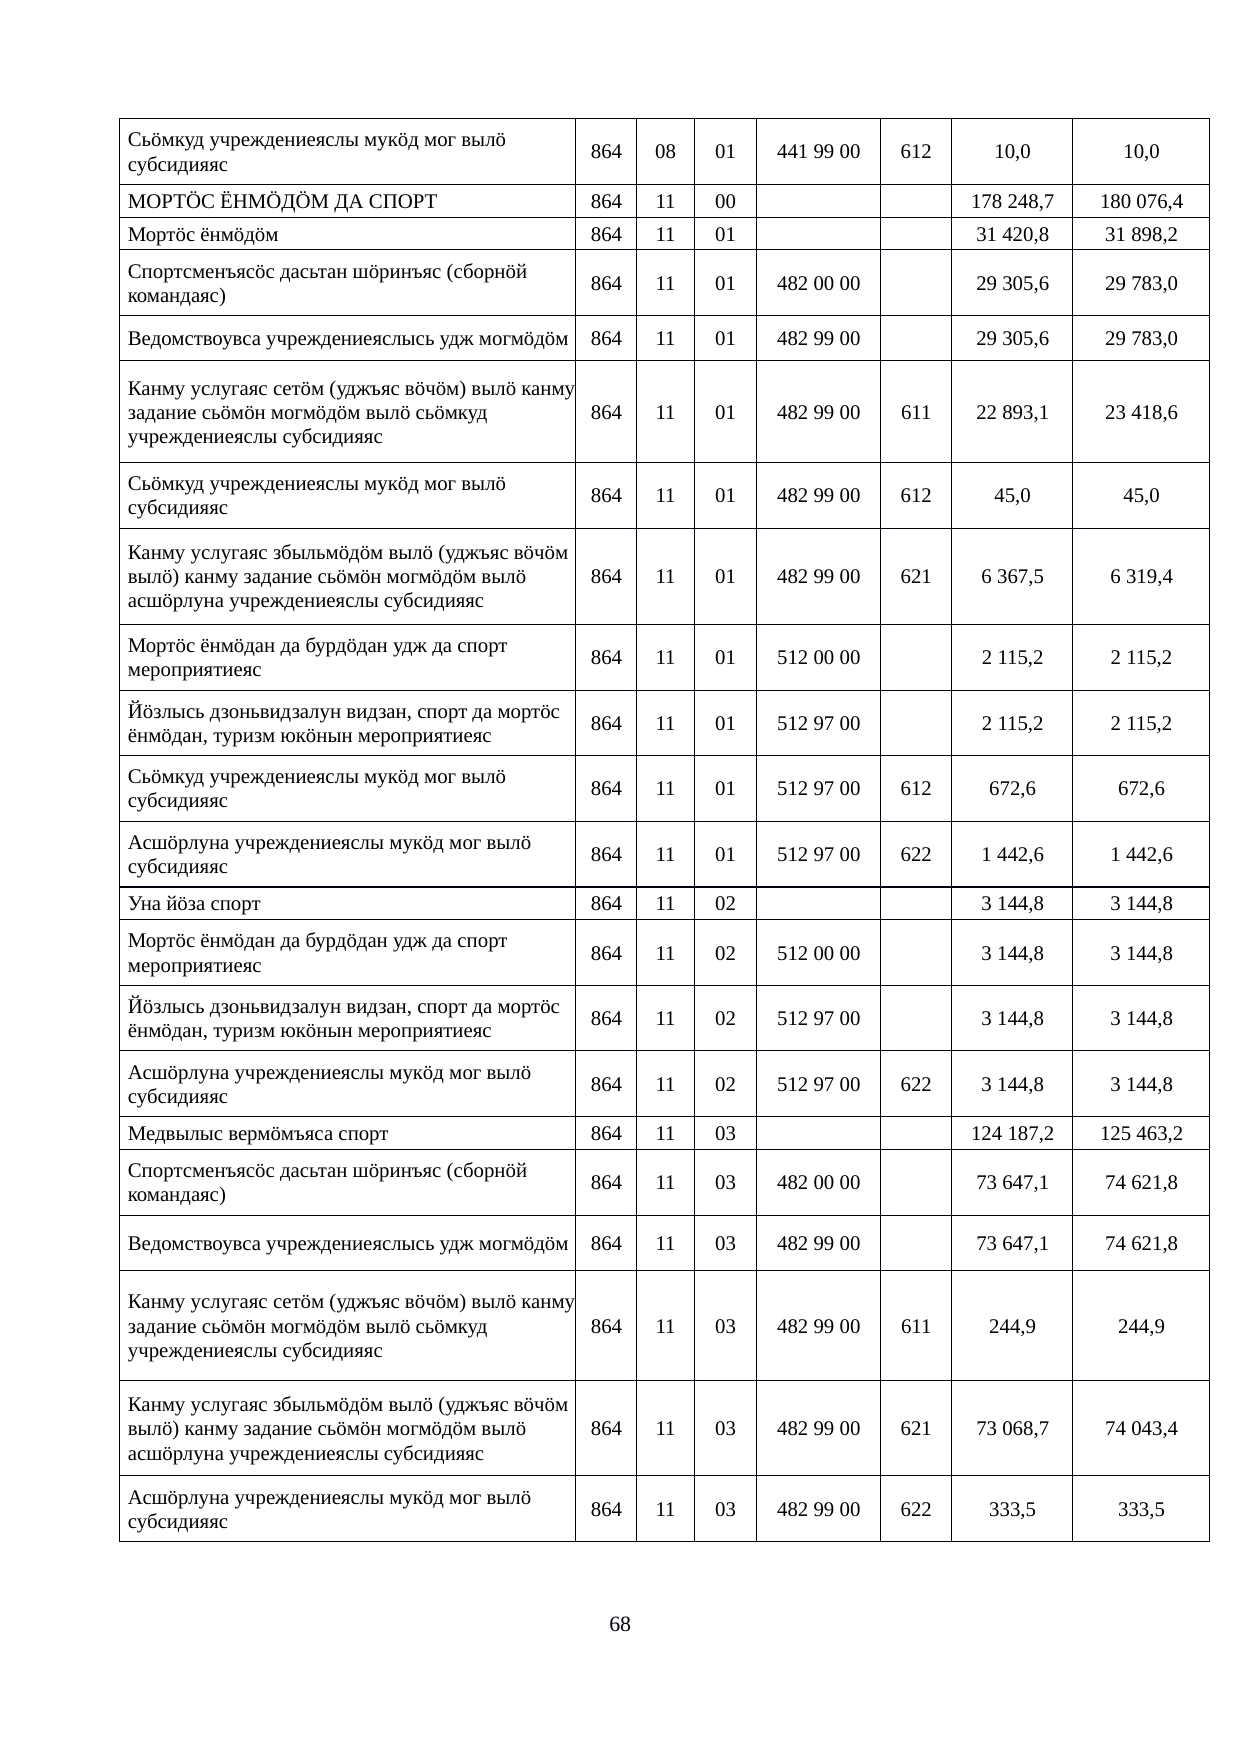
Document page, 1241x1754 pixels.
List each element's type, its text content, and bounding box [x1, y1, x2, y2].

table_cell МОРТӦС ЁНМӦДӦМ ДА СПОРТ [120, 185, 575, 217]
table_cell Сьӧмкуд учреждениеяслы мукӧд мог вылӧ субсидияяс [120, 463, 575, 527]
table_cell 864 [576, 1117, 636, 1149]
table_cell 73 068,7 [952, 1381, 1072, 1475]
table_cell 482 99 00 [757, 1271, 880, 1380]
table_cell 864 [576, 625, 636, 689]
table_cell 3 144,8 [1073, 1051, 1209, 1116]
table_cell 512 97 00 [757, 1051, 880, 1116]
table_cell 864 [576, 529, 636, 624]
table_cell Асшӧрлуна учреждениеяслы мукӧд мог вылӧ субсидияяс [120, 1476, 575, 1541]
table_cell 864 [576, 822, 636, 886]
table_cell 02 [695, 986, 756, 1050]
table_cell 621 [881, 1381, 951, 1475]
table_cell Мортӧс ёнмӧдан да бурдӧдан удж да спорт мероприятиеяс [120, 625, 575, 689]
table_cell 08 [637, 119, 694, 184]
table_cell 864 [576, 986, 636, 1050]
table_cell 672,6 [1073, 756, 1209, 821]
table_cell Ведомствоувса учреждениеяслысь удж могмӧдӧм [120, 316, 575, 360]
table_cell 333,5 [1073, 1476, 1209, 1541]
table_cell 3 144,8 [1073, 986, 1209, 1050]
table_cell 864 [576, 1271, 636, 1380]
table_cell Канму услугаяс збыльмӧдӧм вылӧ (уджъяс вӧчӧм вылӧ) канму задание сьӧмӧн могмӧдӧм вылӧ асшӧрлуна учреждениеяслы субсидияяс [120, 1381, 575, 1475]
table_cell 11 [637, 1381, 694, 1475]
table_cell 01 [695, 822, 756, 886]
table_cell 11 [637, 529, 694, 624]
table_cell Мортӧс ёнмӧдан да бурдӧдан удж да спорт мероприятиеяс [120, 920, 575, 985]
table_cell 01 [695, 316, 756, 360]
table_cell 482 99 00 [757, 1476, 880, 1541]
table_cell 31 420,8 [952, 218, 1072, 249]
table_cell 45,0 [952, 463, 1072, 527]
table_cell 864 [576, 119, 636, 184]
table_cell 74 621,8 [1073, 1216, 1209, 1270]
table_cell 11 [637, 361, 694, 462]
table_cell 10,0 [1073, 119, 1209, 184]
table_cell 611 [881, 361, 951, 462]
table_cell 03 [695, 1381, 756, 1475]
table_cell 864 [576, 1476, 636, 1541]
table_cell 03 [695, 1476, 756, 1541]
table_cell 482 99 00 [757, 316, 880, 360]
table_cell 29 305,6 [952, 316, 1072, 360]
table_cell 03 [695, 1271, 756, 1380]
table_cell 3 144,8 [952, 986, 1072, 1050]
table_cell 482 99 00 [757, 463, 880, 527]
table_cell 2 115,2 [1073, 625, 1209, 689]
table_cell 73 647,1 [952, 1216, 1072, 1270]
table_cell 1 442,6 [1073, 822, 1209, 886]
table_cell 11 [637, 463, 694, 527]
table_cell 612 [881, 119, 951, 184]
table_cell 333,5 [952, 1476, 1072, 1541]
table_cell 441 99 00 [757, 119, 880, 184]
table_cell 01 [695, 529, 756, 624]
table_cell 1 442,6 [952, 822, 1072, 886]
table_cell 11 [637, 1271, 694, 1380]
table_cell 11 [637, 822, 694, 886]
table_cell [881, 1117, 951, 1149]
table_cell 01 [695, 250, 756, 315]
table_cell 11 [637, 1150, 694, 1214]
table_cell Спортсменъясӧс дасьтан шӧринъяс (сборнӧй командаяс) [120, 1150, 575, 1214]
table_cell 622 [881, 1476, 951, 1541]
table_cell 864 [576, 185, 636, 217]
table_cell 512 97 00 [757, 756, 880, 821]
table_cell 3 144,8 [952, 1051, 1072, 1116]
table_cell 11 [637, 250, 694, 315]
table_cell 482 00 00 [757, 250, 880, 315]
table_cell 2 115,2 [1073, 691, 1209, 755]
table_cell 482 99 00 [757, 361, 880, 462]
table_cell 6 319,4 [1073, 529, 1209, 624]
table_cell 73 647,1 [952, 1150, 1072, 1214]
table_cell 3 144,8 [952, 888, 1072, 919]
table_cell 74 043,4 [1073, 1381, 1209, 1475]
table_cell 03 [695, 1216, 756, 1270]
table_cell 864 [576, 1381, 636, 1475]
table_cell [757, 185, 880, 217]
table_cell [881, 1150, 951, 1214]
table_cell 29 305,6 [952, 250, 1072, 315]
table_cell [881, 691, 951, 755]
table_cell 01 [695, 625, 756, 689]
table_cell 01 [695, 361, 756, 462]
table_cell 11 [637, 1051, 694, 1116]
table_cell [881, 625, 951, 689]
table_cell 482 00 00 [757, 1150, 880, 1214]
table_cell 23 418,6 [1073, 361, 1209, 462]
table_cell Йӧзлысь дзоньвидзалун видзан, спорт да мортӧс ёнмӧдан, туризм юкӧнын мероприятиеяс [120, 691, 575, 755]
table_cell 11 [637, 920, 694, 985]
table_cell 180 076,4 [1073, 185, 1209, 217]
table_cell 3 144,8 [1073, 888, 1209, 919]
table_cell 482 99 00 [757, 1216, 880, 1270]
table_cell 622 [881, 1051, 951, 1116]
table_cell Мортӧс ёнмӧдӧм [120, 218, 575, 249]
table_cell 864 [576, 463, 636, 527]
table_cell 178 248,7 [952, 185, 1072, 217]
table_cell 244,9 [952, 1271, 1072, 1380]
table_cell Канму услугаяс збыльмӧдӧм вылӧ (уджъяс вӧчӧм вылӧ) канму задание сьӧмӧн могмӧдӧм вылӧ асшӧрлуна учреждениеяслы субсидияяс [120, 529, 575, 624]
table_cell Канму услугаяс сетӧм (уджъяс вӧчӧм) вылӧ канму задание сьӧмӧн могмӧдӧм вылӧ сьӧмкуд учреждениеяслы субсидияяс [120, 361, 575, 462]
table_cell 2 115,2 [952, 691, 1072, 755]
table_cell [881, 185, 951, 217]
table_cell 244,9 [1073, 1271, 1209, 1380]
table_cell 11 [637, 218, 694, 249]
table_cell 01 [695, 463, 756, 527]
table_cell 622 [881, 822, 951, 886]
table_cell 10,0 [952, 119, 1072, 184]
table_cell 672,6 [952, 756, 1072, 821]
table_cell [881, 218, 951, 249]
table_cell 3 144,8 [1073, 920, 1209, 985]
table_cell 74 621,8 [1073, 1150, 1209, 1214]
table_cell 01 [695, 756, 756, 821]
table_cell 02 [695, 888, 756, 919]
table_cell 02 [695, 1051, 756, 1116]
table_cell 02 [695, 920, 756, 985]
table_cell [881, 250, 951, 315]
table_cell 864 [576, 218, 636, 249]
table_cell 01 [695, 218, 756, 249]
table_cell 864 [576, 920, 636, 985]
table_cell [757, 218, 880, 249]
table_cell [881, 316, 951, 360]
table_cell 11 [637, 986, 694, 1050]
table_cell 611 [881, 1271, 951, 1380]
table_cell [881, 1216, 951, 1270]
table_cell 01 [695, 119, 756, 184]
table_cell 612 [881, 463, 951, 527]
table_cell 01 [695, 691, 756, 755]
table_cell 29 783,0 [1073, 316, 1209, 360]
table_cell 00 [695, 185, 756, 217]
table_cell Сьӧмкуд учреждениеяслы мукӧд мог вылӧ субсидияяс [120, 756, 575, 821]
table_cell 512 00 00 [757, 920, 880, 985]
table_cell Сьӧмкуд учреждениеяслы мукӧд мог вылӧ субсидияяс [120, 119, 575, 184]
table_cell 11 [637, 691, 694, 755]
table_cell 2 115,2 [952, 625, 1072, 689]
table_cell 11 [637, 1117, 694, 1149]
table_cell 11 [637, 185, 694, 217]
table_cell 11 [637, 625, 694, 689]
table_cell 11 [637, 888, 694, 919]
table_cell 03 [695, 1117, 756, 1149]
table_cell Асшӧрлуна учреждениеяслы мукӧд мог вылӧ субсидияяс [120, 1051, 575, 1116]
table_cell 512 97 00 [757, 691, 880, 755]
table_cell [757, 1117, 880, 1149]
table_cell 6 367,5 [952, 529, 1072, 624]
table_cell [881, 986, 951, 1050]
table_cell 03 [695, 1150, 756, 1214]
table_cell Уна йӧза спорт [120, 888, 575, 919]
table_cell 124 187,2 [952, 1117, 1072, 1149]
table_cell 22 893,1 [952, 361, 1072, 462]
table_cell 864 [576, 756, 636, 821]
table_cell 864 [576, 1216, 636, 1270]
table_cell 864 [576, 691, 636, 755]
table_cell 864 [576, 1150, 636, 1214]
table_cell [881, 888, 951, 919]
table_cell 512 97 00 [757, 822, 880, 886]
table_cell 11 [637, 756, 694, 821]
table_cell Медвылыс вермӧмъяса спорт [120, 1117, 575, 1149]
table_cell 482 99 00 [757, 1381, 880, 1475]
table_cell 29 783,0 [1073, 250, 1209, 315]
table_cell [881, 920, 951, 985]
table_cell 864 [576, 888, 636, 919]
table_cell 864 [576, 250, 636, 315]
table_cell 11 [637, 1216, 694, 1270]
table_cell 11 [637, 1476, 694, 1541]
table_cell 621 [881, 529, 951, 624]
table_cell Ведомствоувса учреждениеяслысь удж могмӧдӧм [120, 1216, 575, 1270]
table_cell Асшӧрлуна учреждениеяслы мукӧд мог вылӧ субсидияяс [120, 822, 575, 886]
table_cell [757, 888, 880, 919]
table_cell Йӧзлысь дзоньвидзалун видзан, спорт да мортӧс ёнмӧдан, туризм юкӧнын мероприятиеяс [120, 986, 575, 1050]
table_cell 45,0 [1073, 463, 1209, 527]
table_cell 3 144,8 [952, 920, 1072, 985]
table_cell 612 [881, 756, 951, 821]
table_cell 512 97 00 [757, 986, 880, 1050]
table_cell 864 [576, 1051, 636, 1116]
table_cell 482 99 00 [757, 529, 880, 624]
table_cell 512 00 00 [757, 625, 880, 689]
table_cell 11 [637, 316, 694, 360]
table_cell 125 463,2 [1073, 1117, 1209, 1149]
table_cell 864 [576, 361, 636, 462]
table_cell Канму услугаяс сетӧм (уджъяс вӧчӧм) вылӧ канму задание сьӧмӧн могмӧдӧм вылӧ сьӧмкуд учреждениеяслы субсидияяс [120, 1271, 575, 1380]
table_cell Спортсменъясӧс дасьтан шӧринъяс (сборнӧй командаяс) [120, 250, 575, 315]
table_cell 31 898,2 [1073, 218, 1209, 249]
table_cell 864 [576, 316, 636, 360]
